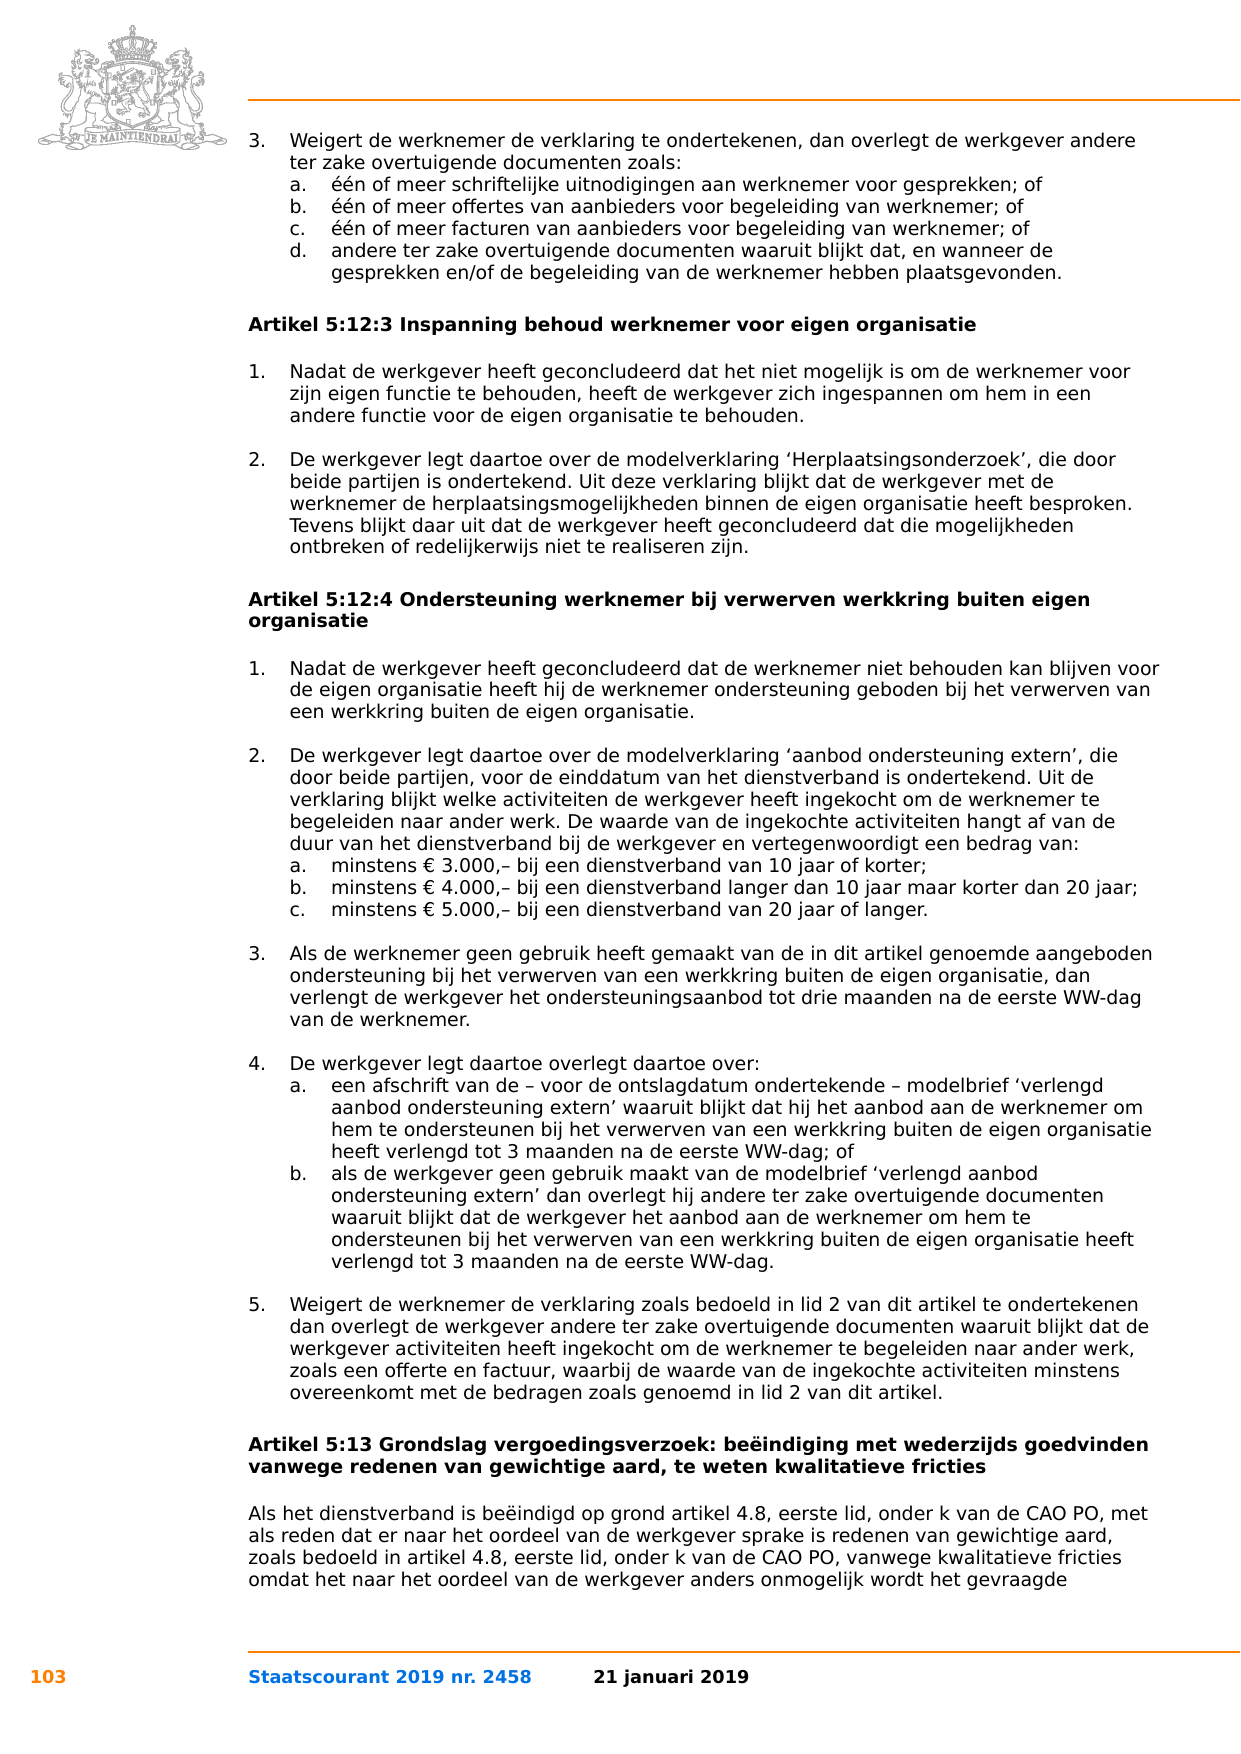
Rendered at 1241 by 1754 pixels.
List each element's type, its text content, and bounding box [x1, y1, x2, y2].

subtitle Artikel 5:12:4 Ondersteuning werknemer bij verwerven werkkring buiten eigen organisatie [248, 588, 1163, 632]
text 1. Nadat de werkgever heeft geconcludeerd dat de werknemer niet behouden kan blijven voor de eigen organisatie heeft hij de werknemer ondersteuning geboden bij het verwerven van een werkkring buiten de eigen organisatie. [248, 657, 1163, 723]
text 3. Als de werknemer geen gebruik heeft gemaakt van de in dit artikel genoemde aangeboden ondersteuning bij het verwerven van een werkkring buiten de eigen organisatie, dan verlengt de werkgever het ondersteuningsaanbod tot drie maanden na de eerste WW-dag van de werknemer. [248, 943, 1163, 1031]
text 5. Weigert de werknemer de verklaring zoals bedoeld in lid 2 van dit artikel te ondertekenen dan overlegt de werkgever andere ter zake overtuigende documenten waaruit blijkt dat de werkgever activiteiten heeft ingekocht om de werknemer te begeleiden naar ander werk, zoals een offerte en factuur, waarbij de waarde van de ingekochte activiteiten minstens overeenkomt met de bedragen zoals genoemd in lid 2 van dit artikel. [248, 1294, 1163, 1404]
text c. minstens € 5.000,– bij een dienstverband van 20 jaar of langer. [289, 899, 1163, 921]
text 2. De werkgever legt daartoe over de modelverklaring ‘aanbod ondersteuning extern’, die door beide partijen, voor de einddatum van het dienstverband is ondertekend. Uit de verklaring blijkt welke activiteiten de werkgever heeft ingekocht om de werknemer te begeleiden naar ander werk. De waarde van de ingekochte activiteiten hangt af van de duur van het dienstverband bij de werkgever en vertegenwoordigt een bedrag van: [248, 745, 1163, 855]
text a. een afschrift van de – voor de ontslagdatum ondertekende – modelbrief ‘verlengd aanbod ondersteuning extern’ waaruit blijkt dat hij het aanbod aan de werknemer om hem te ondersteunen bij het verwerven van een werkkring buiten de eigen organisatie heeft verlengd tot 3 maanden na de eerste WW-dag; of [289, 1075, 1163, 1163]
text b. minstens € 4.000,– bij een dienstverband langer dan 10 jaar maar korter dan 20 jaar; [289, 877, 1163, 899]
text 1. Nadat de werkgever heeft geconcludeerd dat het niet mogelijk is om de werknemer voor zijn eigen functie te behouden, heeft de werkgever zich ingespannen om hem in een andere functie voor de eigen organisatie te behouden. [248, 361, 1163, 427]
text c. één of meer facturen van aanbieders voor begeleiding van werknemer; of [289, 218, 1163, 240]
text b. één of meer offertes van aanbieders voor begeleiding van werknemer; of [289, 196, 1163, 218]
text 3. Weigert de werknemer de verklaring te ondertekenen, dan overlegt de werkgever andere ter zake overtuigende documenten zoals: [248, 130, 1163, 174]
text 2. De werkgever legt daartoe over de modelverklaring ‘Herplaatsingsonderzoek’, die door beide partijen is ondertekend. Uit deze verklaring blijkt dat de werkgever met de werknemer de herplaatsingsmogelijkheden binnen de eigen organisatie heeft besproken. Tevens blijkt daar uit dat de werkgever heeft geconcludeerd dat die mogelijkheden ontbreken of redelijkerwijs niet te realiseren zijn. [248, 448, 1163, 558]
subtitle Artikel 5:12:3 Inspanning behoud werknemer voor eigen organisatie [248, 314, 1163, 336]
text 4. De werkgever legt daartoe overlegt daartoe over: [248, 1053, 1163, 1075]
text a. één of meer schriftelijke uitnodigingen aan werknemer voor gesprekken; of [289, 174, 1163, 196]
text b. als de werkgever geen gebruik maakt van de modelbrief ‘verlengd aanbod ondersteuning extern’ dan overlegt hij andere ter zake overtuigende documenten waaruit blijkt dat de werkgever het aanbod aan de werknemer om hem te ondersteunen bij het verwerven van een werkkring buiten de eigen organisatie heeft verlengd tot 3 maanden na de eerste WW-dag. [289, 1163, 1163, 1272]
text Als het dienstverband is beëindigd op grond artikel 4.8, eerste lid, onder k van de CAO PO, met als reden dat er naar het oordeel van de werkgever sprake is redenen van gewichtige aard, zoals bedoeld in artikel 4.8, eerste lid, onder k van de CAO PO, vanwege kwalitatieve fricties omdat het naar het oordeel van de werkgever anders onmogelijk wordt het gevraagde [248, 1503, 1163, 1591]
text d. andere ter zake overtuigende documenten waaruit blijkt dat, en wanneer de gesprekken en/of de begeleiding van de werknemer hebben plaatsgevonden. [289, 240, 1163, 284]
picture [38, 25, 227, 150]
subtitle Artikel 5:13 Grondslag vergoedingsverzoek: beëindiging met wederzijds goedvinden vanwege redenen van gewichtige aard, te weten kwalitatieve fricties [248, 1434, 1163, 1478]
text a. minstens € 3.000,– bij een dienstverband van 10 jaar of korter; [289, 855, 1163, 877]
